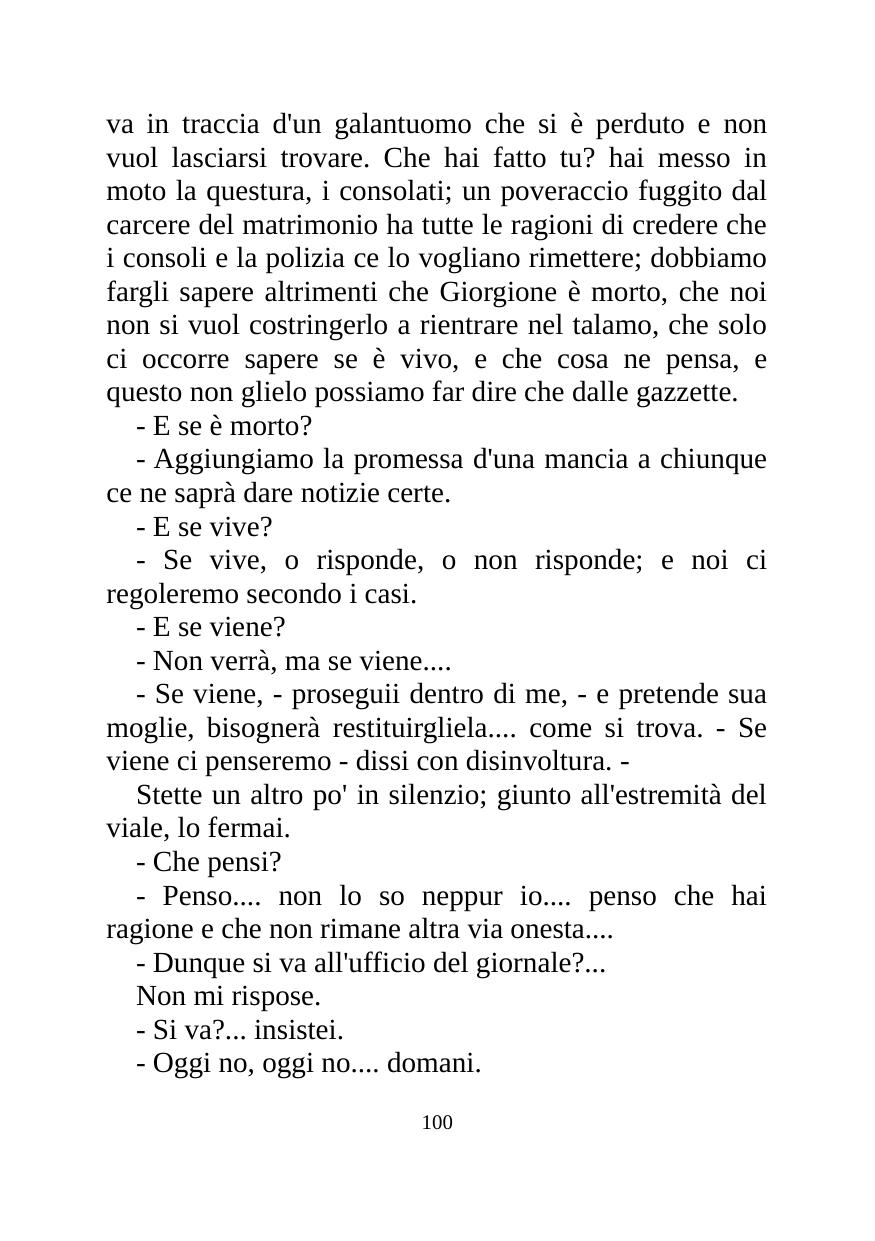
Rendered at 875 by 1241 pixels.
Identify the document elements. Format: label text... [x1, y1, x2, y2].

text - E se vive? [106, 509, 768, 542]
text - Se vive, o risponde, o non risponde; e noi ci regoleremo secondo i casi. [106, 542, 768, 609]
text - Che pensi? [106, 844, 768, 878]
text Non mi rispose. [106, 978, 768, 1012]
text - E se è morto? [106, 408, 768, 442]
text - Aggiungiamo la promessa d'una mancia a chiunque ce ne saprà dare notizie certe. [106, 442, 768, 509]
text - Oggi no, oggi no.... domani. [106, 1045, 768, 1079]
text Stette un altro po' in silenzio; giunto all'estremità del viale, lo fermai. [106, 777, 768, 844]
text va in traccia d'un galantuomo che si è perduto e non vuol lasciarsi trovare. Che hai fatto tu? hai messo in moto la questura, i consolati; un poveraccio fuggito dal carcere del matrimonio ha tutte le ragioni di credere che i consoli e la polizia ce lo vogliano rimettere; dobbiamo fargli sapere altrimenti che Giorgione è morto, che noi non si vuol costringerlo a rientrare nel talamo, che solo ci occorre sapere se è vivo, e che cosa ne pensa, e questo non glielo possiamo far dire che dalle gazzette. [106, 106, 768, 408]
text - E se viene? [106, 609, 768, 643]
text - Dunque si va all'ufficio del giornale?... [106, 945, 768, 978]
text - Non verrà, ma se viene.... [106, 643, 768, 676]
text - Se viene, - proseguii dentro di me, - e pretende sua moglie, bisognerà restituirgliela.... come si trova. - Se viene ci penseremo - dissi con disinvoltura. - [106, 676, 768, 777]
text - Penso.... non lo so neppur io.... penso che hai ragione e che non rimane altra via onesta.... [106, 878, 768, 945]
text - Si va?... insistei. [106, 1012, 768, 1045]
